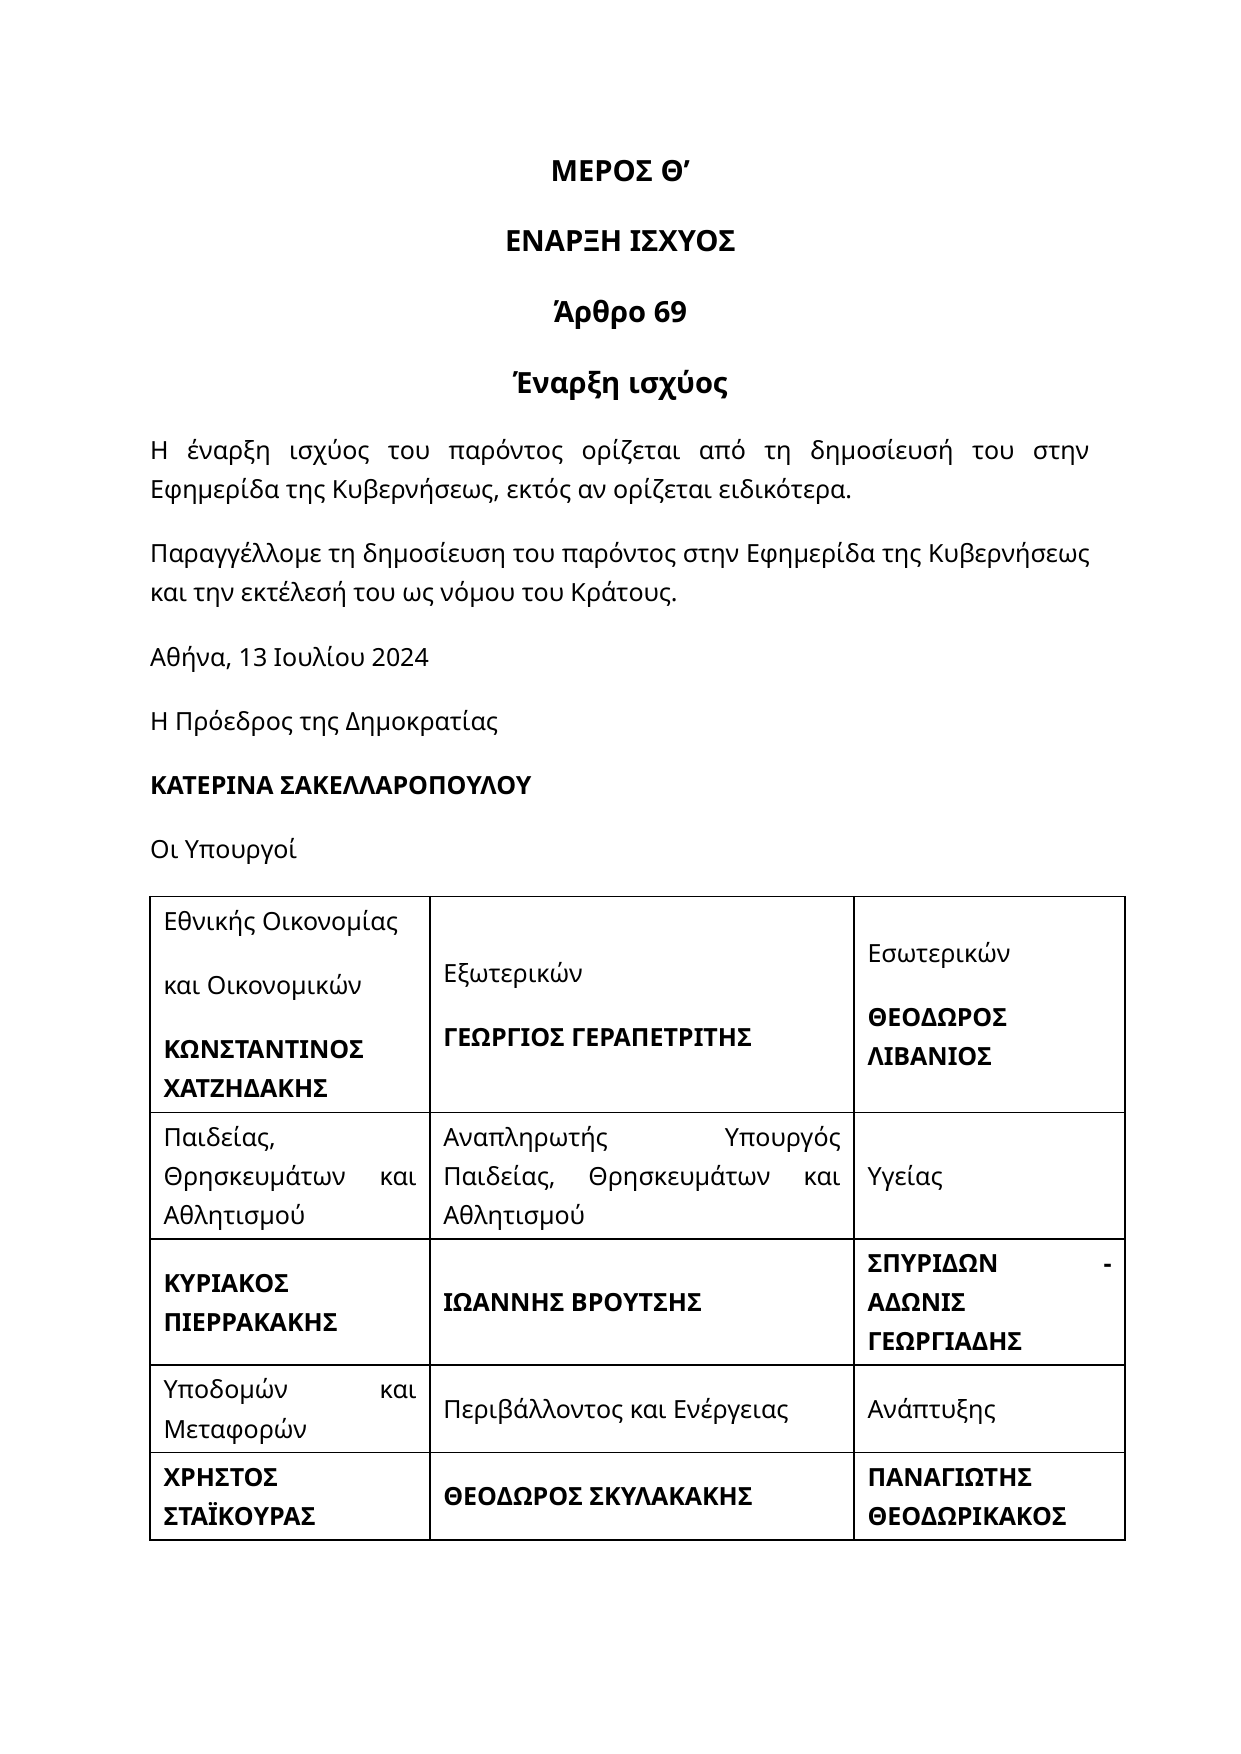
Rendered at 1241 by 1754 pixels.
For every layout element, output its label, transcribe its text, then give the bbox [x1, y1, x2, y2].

table_cell ΙΩΑΝΝΗΣ ΒΡΟΥΤΣΗΣ [431, 1240, 853, 1364]
text Η Πρόεδρος της Δημοκρατίας [150, 703, 1090, 737]
table_header Εξωτερικών ΓΕΩΡΓΙΟΣ ΓΕΡΑΠΕΤΡΙΤΗΣ [431, 897, 853, 1111]
table_cell Υγείας [855, 1113, 1124, 1238]
text Η έναρξη ισχύος του παρόντος ορίζεται από τη δημοσίευσή του στην Εφημερίδα της Κυβερνήσεως, εκτός αν ορίζεται ειδικότερα. [150, 432, 1090, 506]
table_cell Υποδομών και Μεταφορών [151, 1366, 429, 1452]
table_header Εθνικής Οικονομίας και Οικονομικών ΚΩΝΣΤΑΝΤΙΝΟΣ ΧΑΤΖΗΔΑΚΗΣ [151, 897, 429, 1111]
subtitle Άρθρο 69 [150, 291, 1090, 331]
table_cell Περιβάλλοντος και Ενέργειας [431, 1366, 853, 1452]
table_cell Ανάπτυξης [855, 1366, 1124, 1452]
table_cell ΧΡΗΣΤΟΣ ΣΤΑΪΚΟΥΡΑΣ [151, 1453, 429, 1539]
text Παραγγέλλομε τη δημοσίευση του παρόντος στην Εφημερίδα της Κυβερνήσεως και την εκτέλεσή του ως νόμου του Κράτους. [150, 536, 1090, 609]
subtitle ΕΝΑΡΞΗ ΙΣΧΥΟΣ [150, 221, 1090, 260]
text ΚΑΤΕΡΙΝΑ ΣΑΚΕΛΛΑΡΟΠΟΥΛΟΥ [150, 767, 1090, 802]
text Οι Υπουργοί [150, 832, 1090, 866]
table_header Εσωτερικών ΘΕΟΔΩΡΟΣ ΛΙΒΑΝΙΟΣ [855, 897, 1124, 1111]
table_cell ΣΠΥΡΙΔΩΝ - ΑΔΩΝΙΣ ΓΕΩΡΓΙΑΔΗΣ [855, 1240, 1124, 1364]
table_cell Παιδείας, Θρησκευμάτων και Αθλητισμού [151, 1113, 429, 1238]
table_cell Αναπληρωτής Υπουργός Παιδείας, Θρησκευμάτων και Αθλητισμού [431, 1113, 853, 1238]
subtitle Έναρξη ισχύος [150, 362, 1090, 402]
table_cell ΠΑΝΑΓΙΩΤΗΣ ΘΕΟΔΩΡΙΚΑΚΟΣ [855, 1453, 1124, 1539]
table_cell ΚΥΡΙΑΚΟΣ ΠΙΕΡΡΑΚΑΚΗΣ [151, 1240, 429, 1364]
table_cell ΘΕΟΔΩΡΟΣ ΣΚΥΛΑΚΑΚΗΣ [431, 1453, 853, 1539]
subtitle ΜΕΡΟΣ Θ’ [150, 150, 1090, 190]
text Αθήνα, 13 Ιουλίου 2024 [150, 639, 1090, 673]
